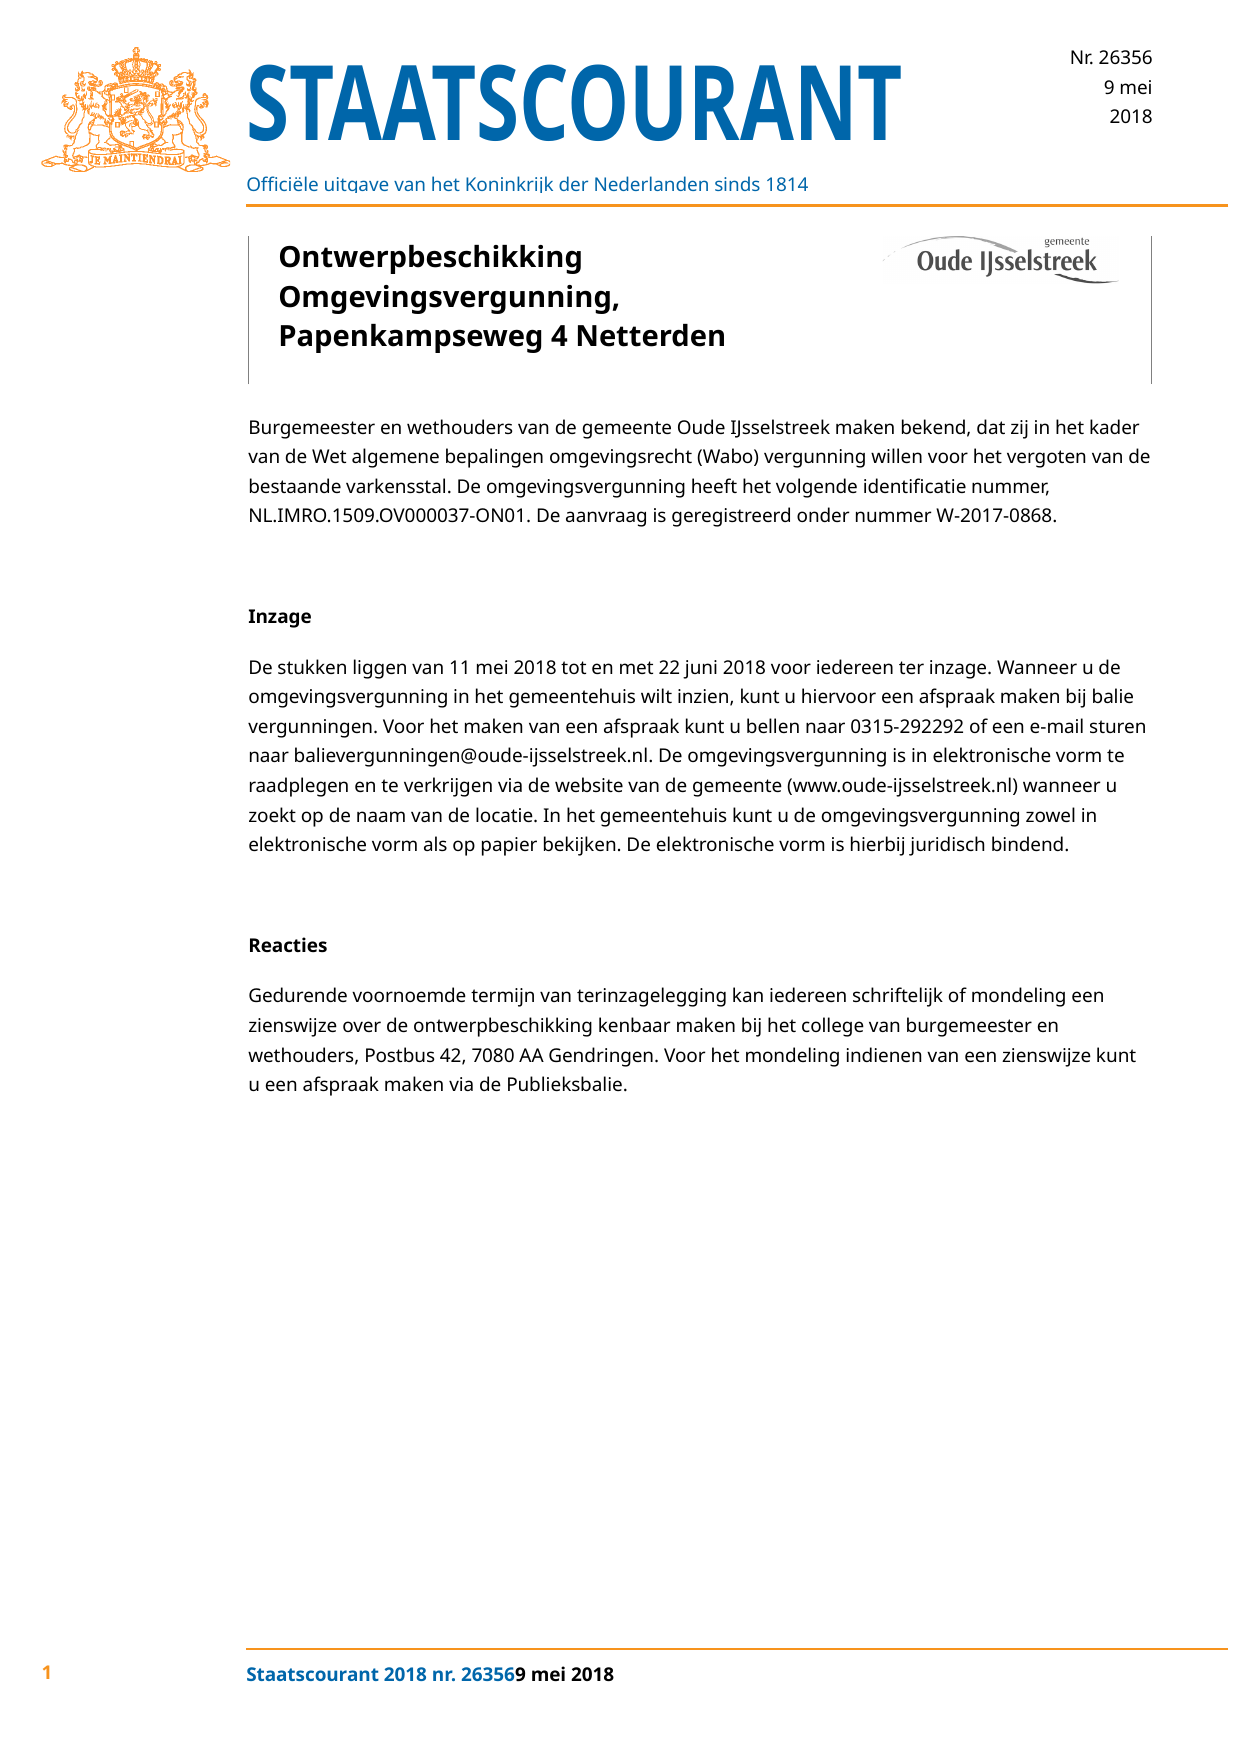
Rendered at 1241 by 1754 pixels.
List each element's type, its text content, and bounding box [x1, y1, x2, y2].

text Gedurende voornoemde termijn van terinzagelegging kan iedereen schriftelijk of mondeling een zienswijze over de ontwerpbeschikking kenbaar maken bij het college van burgemeester en wethouders, Postbus 42, 7080 AA Gendringen. Voor het mondeling indienen van een zienswijze kunt u een afspraak maken via de Publieksbalie. [248, 983, 1152, 1097]
text Burgemeester en wethouders van de gemeente Oude IJsselstreek maken bekend, dat zij in het kader van de Wet algemene bepalingen omgevingsrecht (Wabo) vergunning willen voor het vergoten van de bestaande varkensstal. De omgevingsvergunning heeft het volgende identificatie nummer, NL.IMRO.1509.OV000037-ON01. De aanvraag is geregistreerd onder nummer W-2017-0868. [248, 414, 1152, 528]
text Reacties [248, 932, 1152, 958]
text De stukken liggen van 11 mei 2018 tot en met 22 juni 2018 voor iedereen ter inzage. Wanneer u de omgevingsvergunning in het gemeentehuis wilt inzien, kunt u hiervoor een afspraak maken bij balie vergunningen. Voor het maken van een afspraak kunt u bellen naar 0315-292292 of een e-mail sturen naar balievergunningen@oude-ijsselstreek.nl. De omgevingsvergunning is in elektronische vorm te raadplegen en te verkrijgen via de website van de gemeente (www.oude-ijsselstreek.nl) wanneer u zoekt op de naam van de locatie. In het gemeentehuis kunt u de omgevingsvergunning zowel in elektronische vorm als op papier bekijken. De elektronische vorm is hierbij juridisch bindend. [248, 654, 1152, 857]
text Inzage [248, 603, 1152, 629]
picture [41, 47, 231, 172]
table_header [850, 236, 1151, 384]
picture [882, 236, 1119, 284]
table_header Ontwerpbeschikking Omgevingsvergunning, Papenkampseweg 4 Netterden [249, 236, 850, 384]
